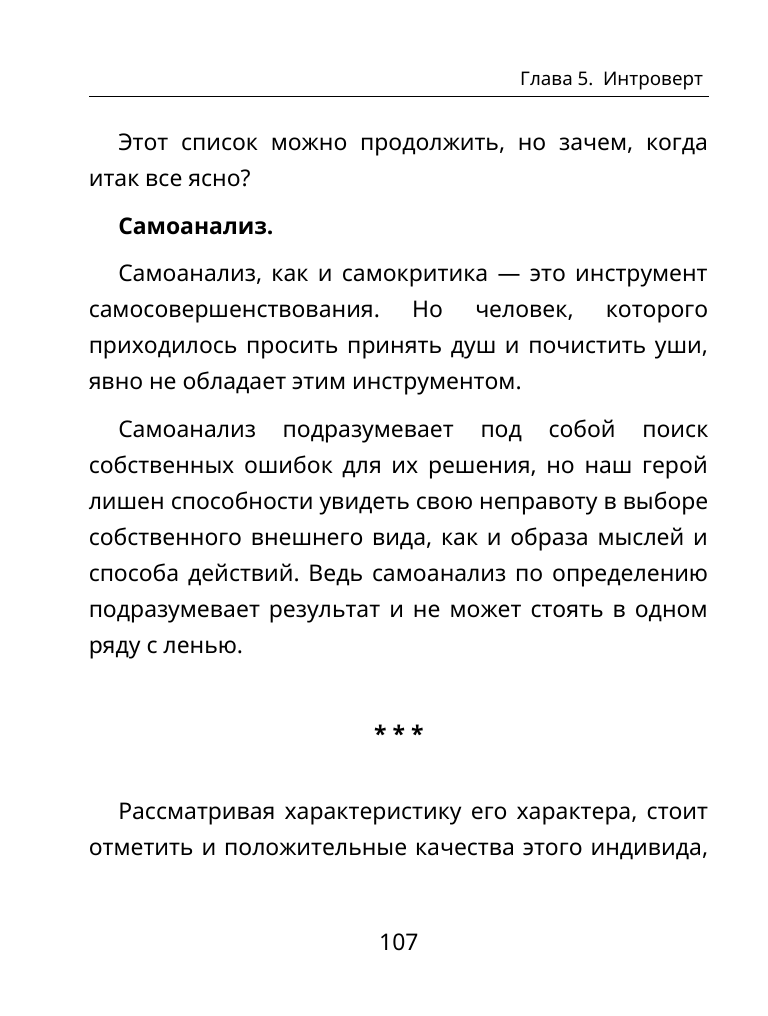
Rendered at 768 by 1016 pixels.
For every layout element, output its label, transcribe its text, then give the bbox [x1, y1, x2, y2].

text Рассматривая характеристику его характера, стоит отметить и положительные качества этого индивида, [88, 795, 709, 862]
text Самоанализ, как и самокритика — это инструмент самосовершенствования. Но человек, которого приходилось просить принять душ и почистить уши, явно не обладает этим инструментом. [88, 257, 709, 396]
text Этот список можно продолжить, но зачем, когда итак все ясно? [88, 126, 709, 193]
subtitle * * * [88, 718, 709, 749]
text Самоанализ. [88, 210, 709, 241]
text Самоанализ подразумевает под собой поиск собственных ошибок для их решения, но наш герой лишен способности увидеть свою неправоту в выборе собственного внешнего вида, как и образа мыслей и способа действий. Ведь самоанализ по определению подразумевает результат и не может стоять в одном ряду с ленью. [88, 413, 709, 660]
